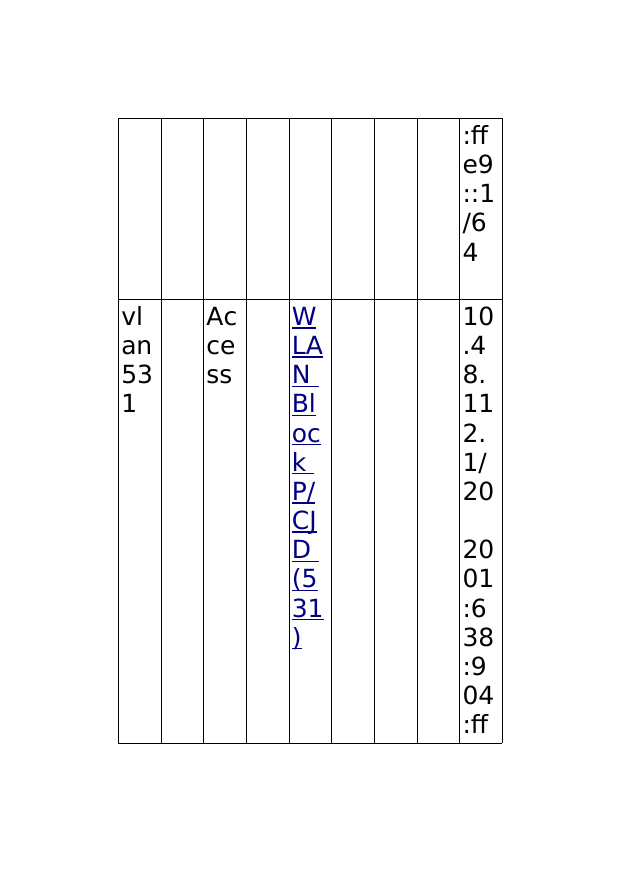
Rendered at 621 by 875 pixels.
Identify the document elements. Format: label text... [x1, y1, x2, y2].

table_cell [162, 119, 203, 299]
table_cell 10.48.112.1/20 2001:638:904:ff [460, 300, 502, 742]
table_cell :ffe9::1/64 [460, 119, 502, 299]
table_cell [162, 300, 203, 742]
table_cell [332, 119, 374, 299]
table_cell [375, 119, 417, 299]
table_cell [332, 300, 374, 742]
table_cell [204, 119, 246, 299]
table_cell vlan531 [119, 300, 161, 742]
table_cell Access [204, 300, 246, 742]
table_cell [375, 300, 417, 742]
table_cell [418, 119, 459, 299]
table_cell [247, 119, 289, 299]
table_cell [247, 300, 289, 742]
table_cell [290, 119, 331, 299]
table_cell [119, 119, 161, 299]
table_cell WLAN Block P/CJD (531) [290, 300, 331, 742]
table_cell [418, 300, 459, 742]
